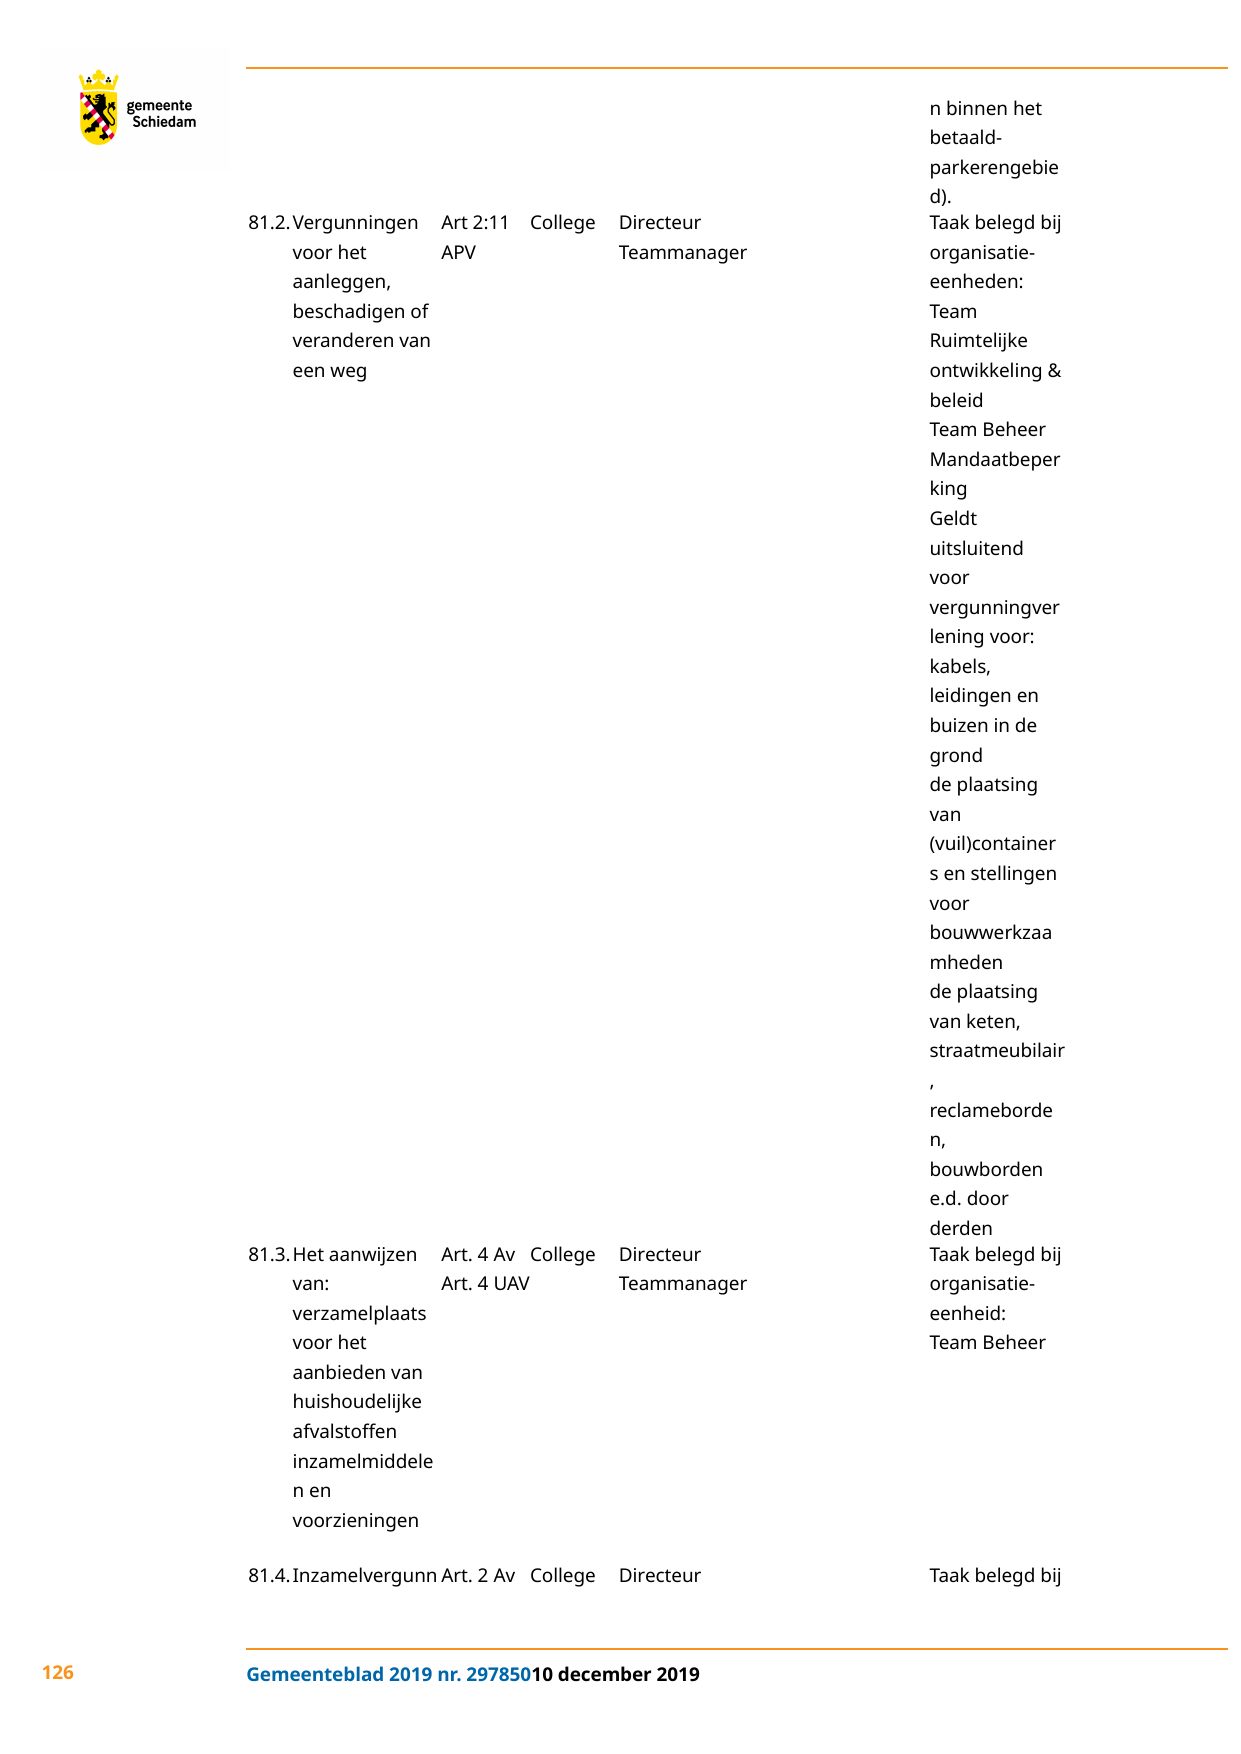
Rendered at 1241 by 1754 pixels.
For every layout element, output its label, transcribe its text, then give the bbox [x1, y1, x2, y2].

table_cell College [530, 1563, 619, 1588]
table_cell Art. 2 Av [441, 1563, 530, 1588]
table_cell Taak belegd bij organisatie-eenheden: Team Ruimtelijke ontwikkeling & beleid Team Beheer Mandaatbeperking Geldt uitsluitend voor vergunningverlening voor: kabels, leidingen en buizen in de grond de plaatsing van (vuil)containers en stellingen voor bouwwerkzaamheden de plaatsing van keten, straatmeubilair, reclameborden, bouwborden e.d. door derden [929, 209, 1063, 1241]
table_cell Art 2:11 APV [441, 209, 530, 1241]
table_cell 81.2. [248, 209, 292, 1241]
table_cell [796, 1241, 929, 1562]
table_cell [248, 95, 292, 209]
table_cell [293, 95, 441, 209]
table_cell [619, 95, 796, 209]
table_cell Directeur Teammanager [619, 1241, 796, 1562]
table_cell Taak belegd bij organisatie-eenheid: Team Beheer [929, 1241, 1063, 1562]
table_cell Directeur Teammanager [619, 209, 796, 1241]
table_cell Inzamelvergunn [293, 1563, 441, 1588]
table_cell Art. 4 Av Art. 4 UAV [441, 1241, 530, 1562]
table_cell College [530, 1241, 619, 1562]
table_cell [441, 95, 530, 209]
table_cell [796, 209, 929, 1241]
table_cell Vergunningen voor het aanleggen, beschadigen of veranderen van een weg [293, 209, 441, 1241]
table_cell n binnen het betaald-parkerengebied). [929, 95, 1063, 209]
table_cell 81.4. [248, 1563, 292, 1588]
table_cell Het aanwijzen van: verzamelplaats voor het aanbieden van huishoudelijke afvalstoffen inzamelmiddelen en voorzieningen [293, 1241, 441, 1562]
table_cell [530, 95, 619, 209]
table_cell Directeur [619, 1563, 796, 1588]
table_cell [796, 1563, 929, 1588]
table_cell [796, 95, 929, 209]
table_cell Taak belegd bij [929, 1563, 1063, 1588]
table_cell College [530, 209, 619, 1241]
table_cell 81.3. [248, 1241, 292, 1562]
picture [41, 47, 231, 172]
